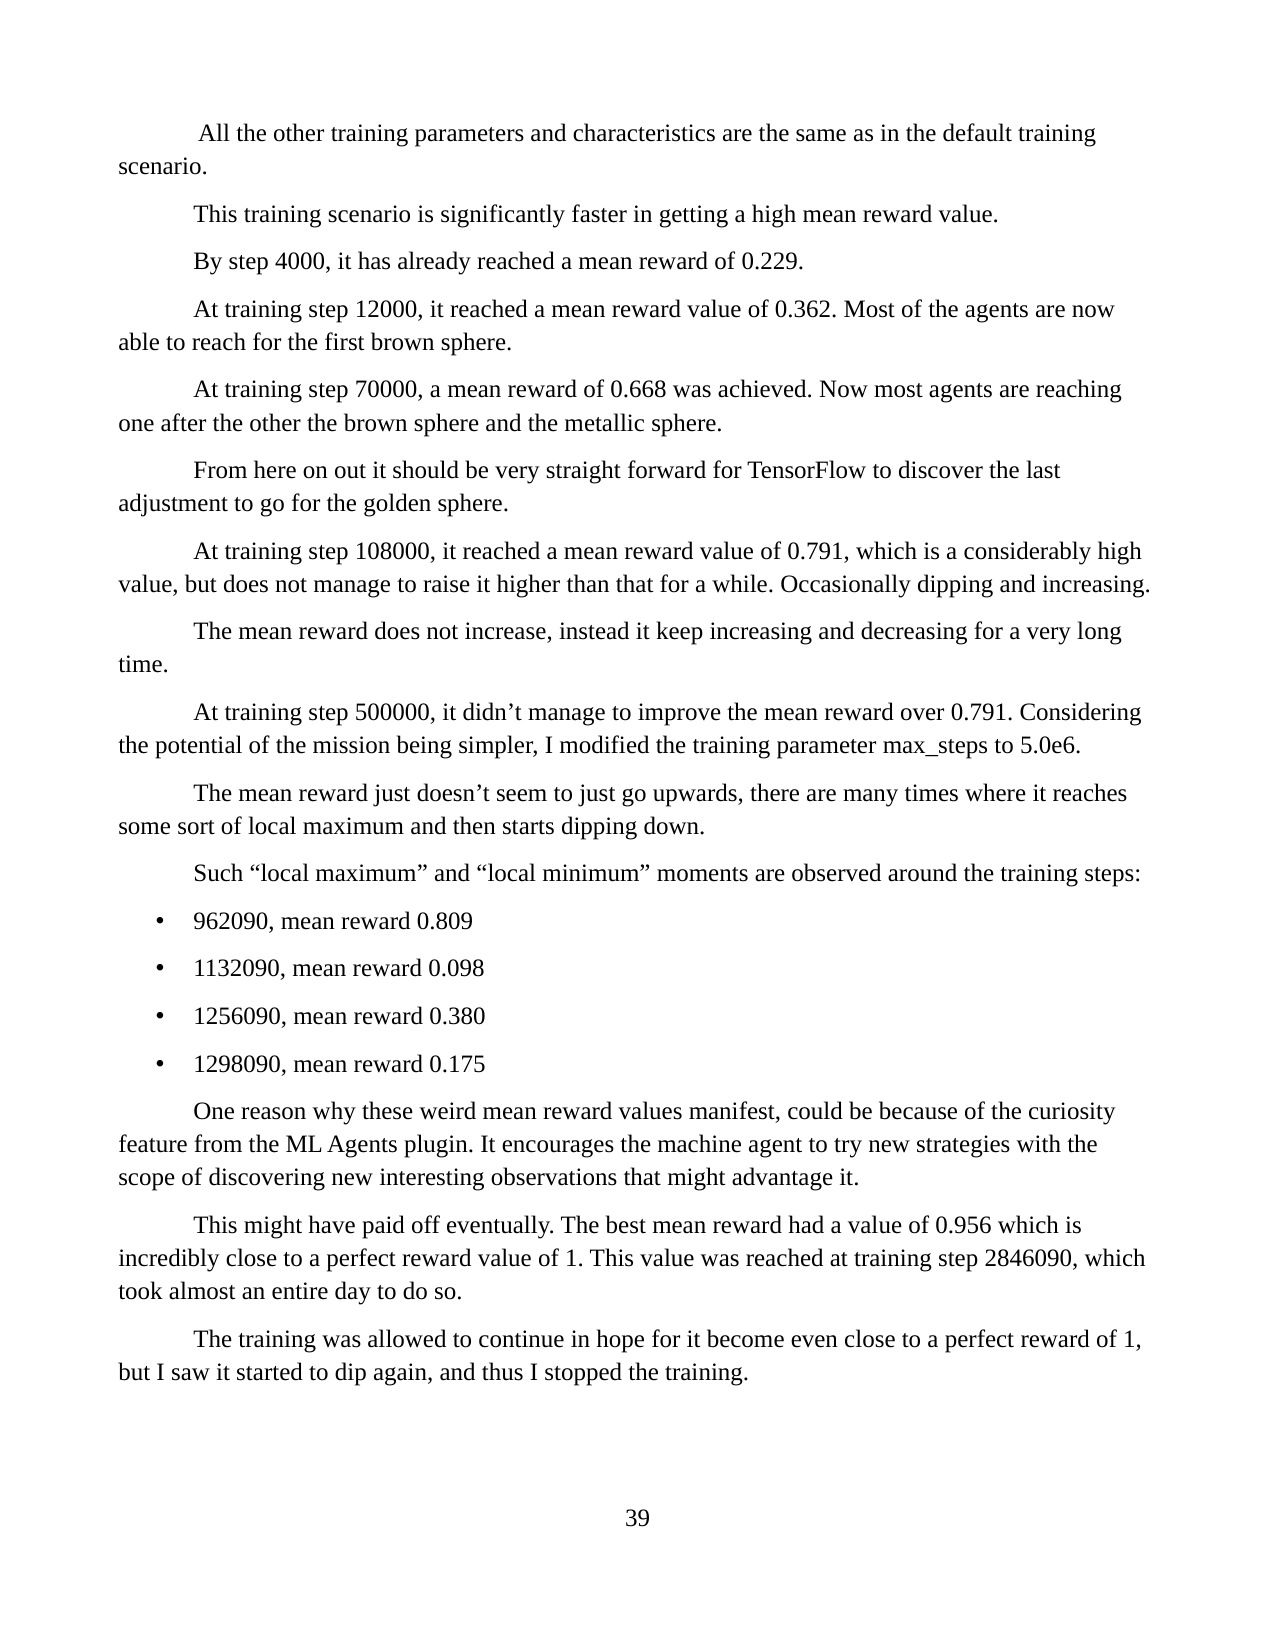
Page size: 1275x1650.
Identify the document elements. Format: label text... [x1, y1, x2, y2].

text At training step 70000, a mean reward of 0.668 was achieved. Now most agents are reaching one after the other the brown sphere and the metallic sphere. [118, 374, 1157, 436]
text The mean reward does not increase, instead it keep increasing and decreasing for a very long time. [118, 616, 1157, 678]
text All the other training parameters and characteristics are the same as in the default training scenario. [118, 118, 1157, 180]
list 1298090, mean reward 0.175 [156, 1049, 1157, 1077]
text At training step 108000, it reached a mean reward value of 0.791, which is a considerably high value, but does not manage to raise it higher than that for a while. Occasionally dipping and increasing. [118, 536, 1157, 598]
text This might have paid off eventually. The best mean reward had a value of 0.956 which is incredibly close to a perfect reward value of 1. This value was reached at training step 2846090, which took almost an entire day to do so. [118, 1210, 1157, 1305]
list 1256090, mean reward 0.380 [156, 1001, 1157, 1030]
text From here on out it should be very straight forward for TensorFlow to discover the last adjustment to go for the golden sphere. [118, 455, 1157, 517]
text The training was allowed to continue in hope for it become even close to a perfect reward of 1, but I saw it started to dip again, and thus I stopped the training. [118, 1324, 1157, 1385]
text At training step 500000, it didn’t manage to improve the mean reward over 0.791. Considering the potential of the mission being simpler, I modified the training parameter max_steps to 5.0e6. [118, 697, 1157, 759]
list 1132090, mean reward 0.098 [156, 953, 1157, 982]
list 962090, mean reward 0.809 [156, 906, 1157, 935]
text This training scenario is significantly faster in getting a high mean reward value. [118, 199, 1157, 227]
text Such “local maximum” and “local minimum” moments are observed around the training steps: [118, 858, 1157, 887]
text One reason why these weird mean reward values manifest, could be because of the curiosity feature from the ML Agents plugin. It encourages the machine agent to try new strategies with the scope of discovering new interesting observations that might advantage it. [118, 1096, 1157, 1191]
text By step 4000, it has already reached a mean reward of 0.229. [118, 246, 1157, 275]
text At training step 12000, it reached a mean reward value of 0.362. Most of the agents are now able to reach for the first brown sphere. [118, 294, 1157, 356]
text The mean reward just doesn’t seem to just go upwards, there are many times where it reaches some sort of local maximum and then starts dipping down. [118, 778, 1157, 839]
